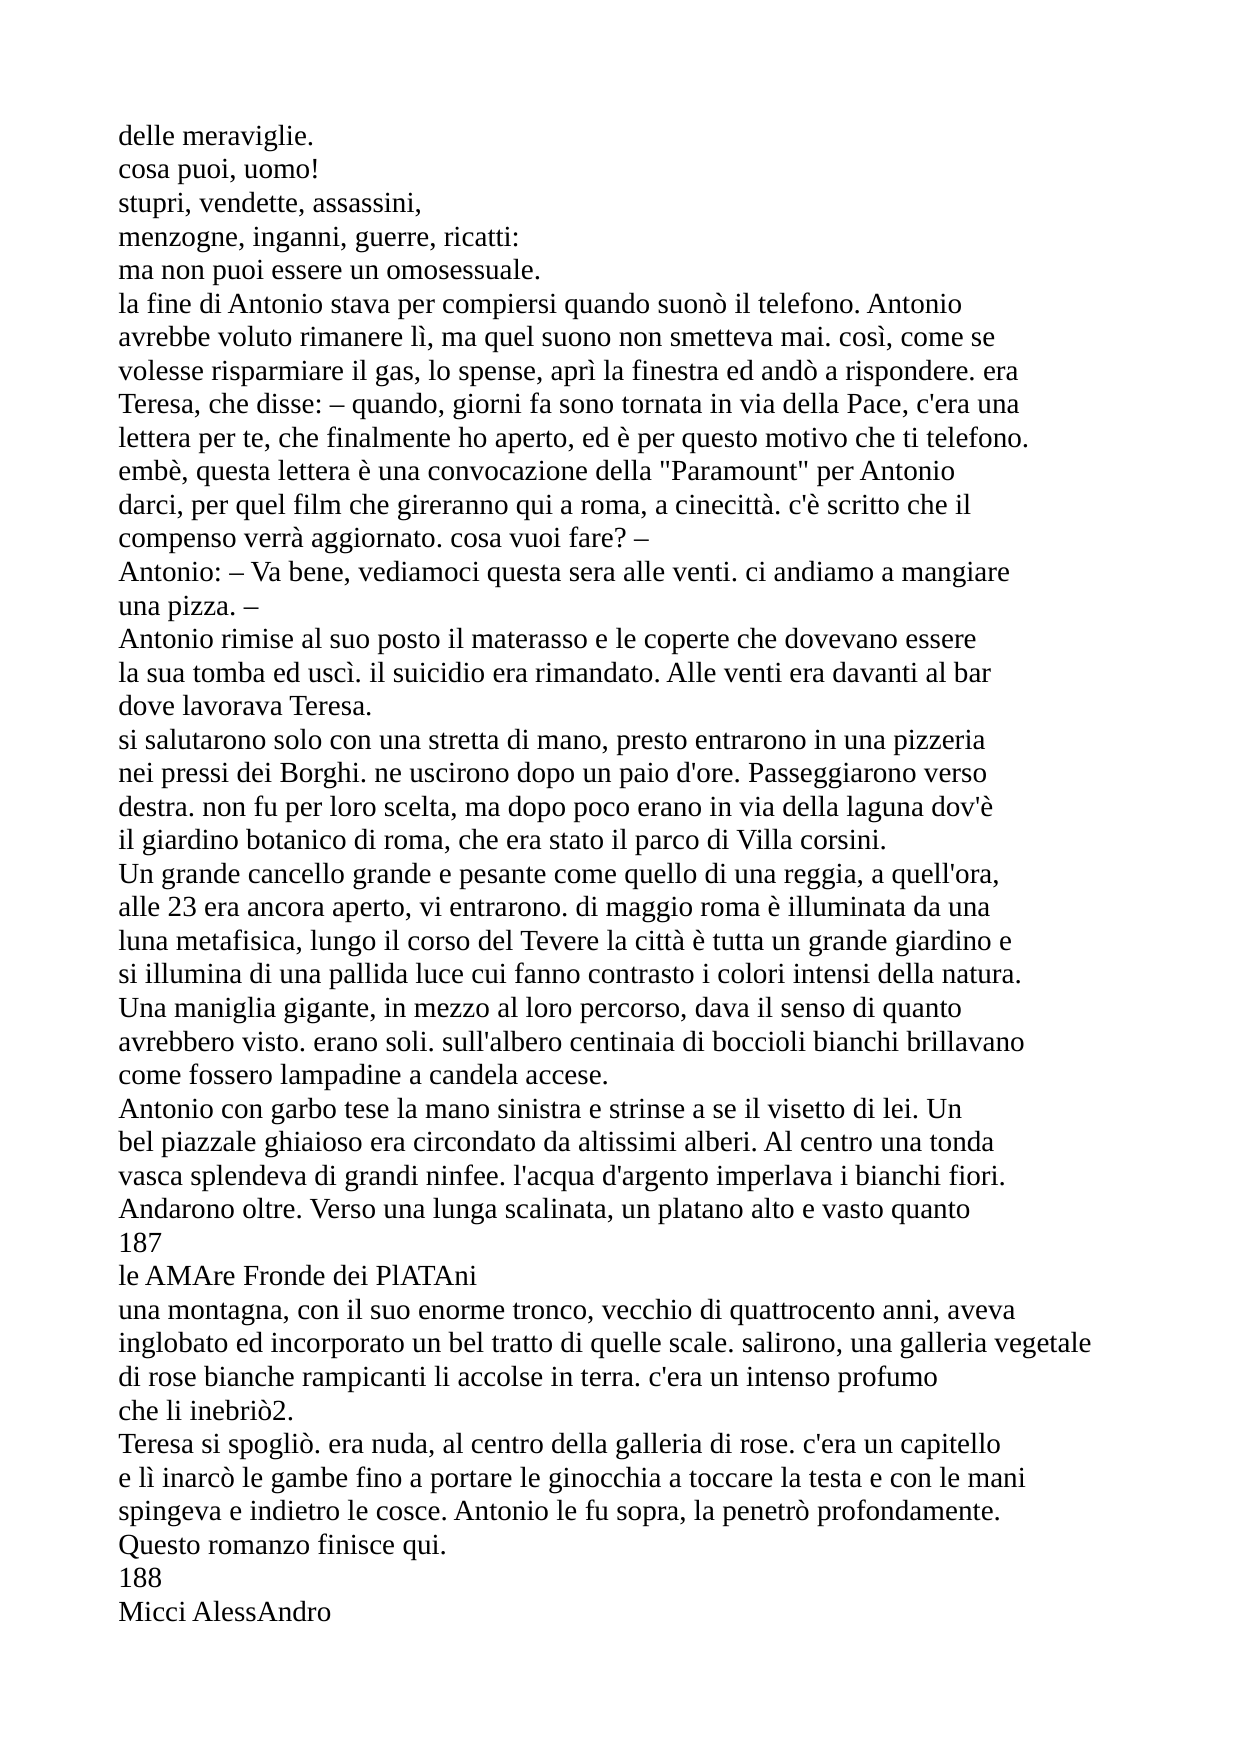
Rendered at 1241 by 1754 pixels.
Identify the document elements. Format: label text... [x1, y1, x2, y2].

text Questo romanzo finisce qui. [118, 1527, 1122, 1560]
text volesse risparmiare il gas, lo spense, aprì la finestra ed andò a rispondere. era [118, 353, 1122, 386]
text si salutarono solo con una stretta di mano, presto entrarono in una pizzeria [118, 722, 1122, 755]
text che li inebriò2. [118, 1393, 1122, 1426]
text dove lavorava Teresa. [118, 688, 1122, 722]
text ma non puoi essere un omosessuale. [118, 252, 1122, 286]
text lettera per te, che finalmente ho aperto, ed è per questo motivo che ti telefono. [118, 420, 1122, 453]
text destra. non fu per loro scelta, ma dopo poco erano in via della laguna dov'è [118, 789, 1122, 822]
text darci, per quel film che gireranno qui a roma, a cinecittà. c'è scritto che il [118, 487, 1122, 521]
text nei pressi dei Borghi. ne uscirono dopo un paio d'ore. Passeggiarono verso [118, 755, 1122, 789]
text inglobato ed incorporato un bel tratto di quelle scale. salirono, una galleria vegetale [118, 1326, 1122, 1359]
text delle meraviglie. [118, 118, 1122, 152]
text si illumina di una pallida luce cui fanno contrasto i colori intensi della natura. [118, 957, 1122, 990]
text luna metafisica, lungo il corso del Tevere la città è tutta un grande giardino e [118, 923, 1122, 957]
text Andarono oltre. Verso una lunga scalinata, un platano alto e vasto quanto [118, 1191, 1122, 1225]
text una montagna, con il suo enorme tronco, vecchio di quattrocento anni, aveva [118, 1292, 1122, 1326]
text alle 23 era ancora aperto, vi entrarono. di maggio roma è illuminata da una [118, 889, 1122, 923]
text Antonio rimise al suo posto il materasso e le coperte che dovevano essere [118, 621, 1122, 655]
text avrebbe voluto rimanere lì, ma quel suono non smetteva mai. così, come se [118, 319, 1122, 353]
text embè, questa lettera è una convocazione della "Paramount" per Antonio [118, 453, 1122, 487]
text Teresa si spogliò. era nuda, al centro della galleria di rose. c'era un capitello [118, 1426, 1122, 1460]
text compenso verrà aggiornato. cosa vuoi fare? – [118, 521, 1122, 554]
text una pizza. – [118, 588, 1122, 621]
text spingeva e indietro le cosce. Antonio le fu sopra, la penetrò profondamente. [118, 1493, 1122, 1527]
text Antonio con garbo tese la mano sinistra e strinse a se il visetto di lei. Un [118, 1091, 1122, 1124]
text il giardino botanico di roma, che era stato il parco di Villa corsini. [118, 822, 1122, 856]
text Un grande cancello grande e pesante come quello di una reggia, a quell'ora, [118, 856, 1122, 889]
text stupri, vendette, assassini, [118, 185, 1122, 219]
text Micci AlessAndro [118, 1594, 1122, 1627]
text Antonio: – Va bene, vediamoci questa sera alle venti. ci andiamo a mangiare [118, 554, 1122, 588]
text 188 [118, 1560, 1122, 1594]
text la sua tomba ed uscì. il suicidio era rimandato. Alle venti era davanti al bar [118, 655, 1122, 688]
text Teresa, che disse: – quando, giorni fa sono tornata in via della Pace, c'era una [118, 386, 1122, 420]
text di rose bianche rampicanti li accolse in terra. c'era un intenso profumo [118, 1359, 1122, 1393]
text le AMAre Fronde dei PlATAni [118, 1258, 1122, 1292]
text 187 [118, 1225, 1122, 1258]
text la fine di Antonio stava per compiersi quando suonò il telefono. Antonio [118, 286, 1122, 319]
text cosa puoi, uomo! [118, 152, 1122, 185]
text vasca splendeva di grandi ninfee. l'acqua d'argento imperlava i bianchi fiori. [118, 1158, 1122, 1191]
text bel piazzale ghiaioso era circondato da altissimi alberi. Al centro una tonda [118, 1124, 1122, 1158]
text come fossero lampadine a candela accese. [118, 1057, 1122, 1091]
text avrebbero visto. erano soli. sull'albero centinaia di boccioli bianchi brillavano [118, 1024, 1122, 1057]
text Una maniglia gigante, in mezzo al loro percorso, dava il senso di quanto [118, 990, 1122, 1024]
text menzogne, inganni, guerre, ricatti: [118, 219, 1122, 252]
text e lì inarcò le gambe fino a portare le ginocchia a toccare la testa e con le mani [118, 1460, 1122, 1493]
